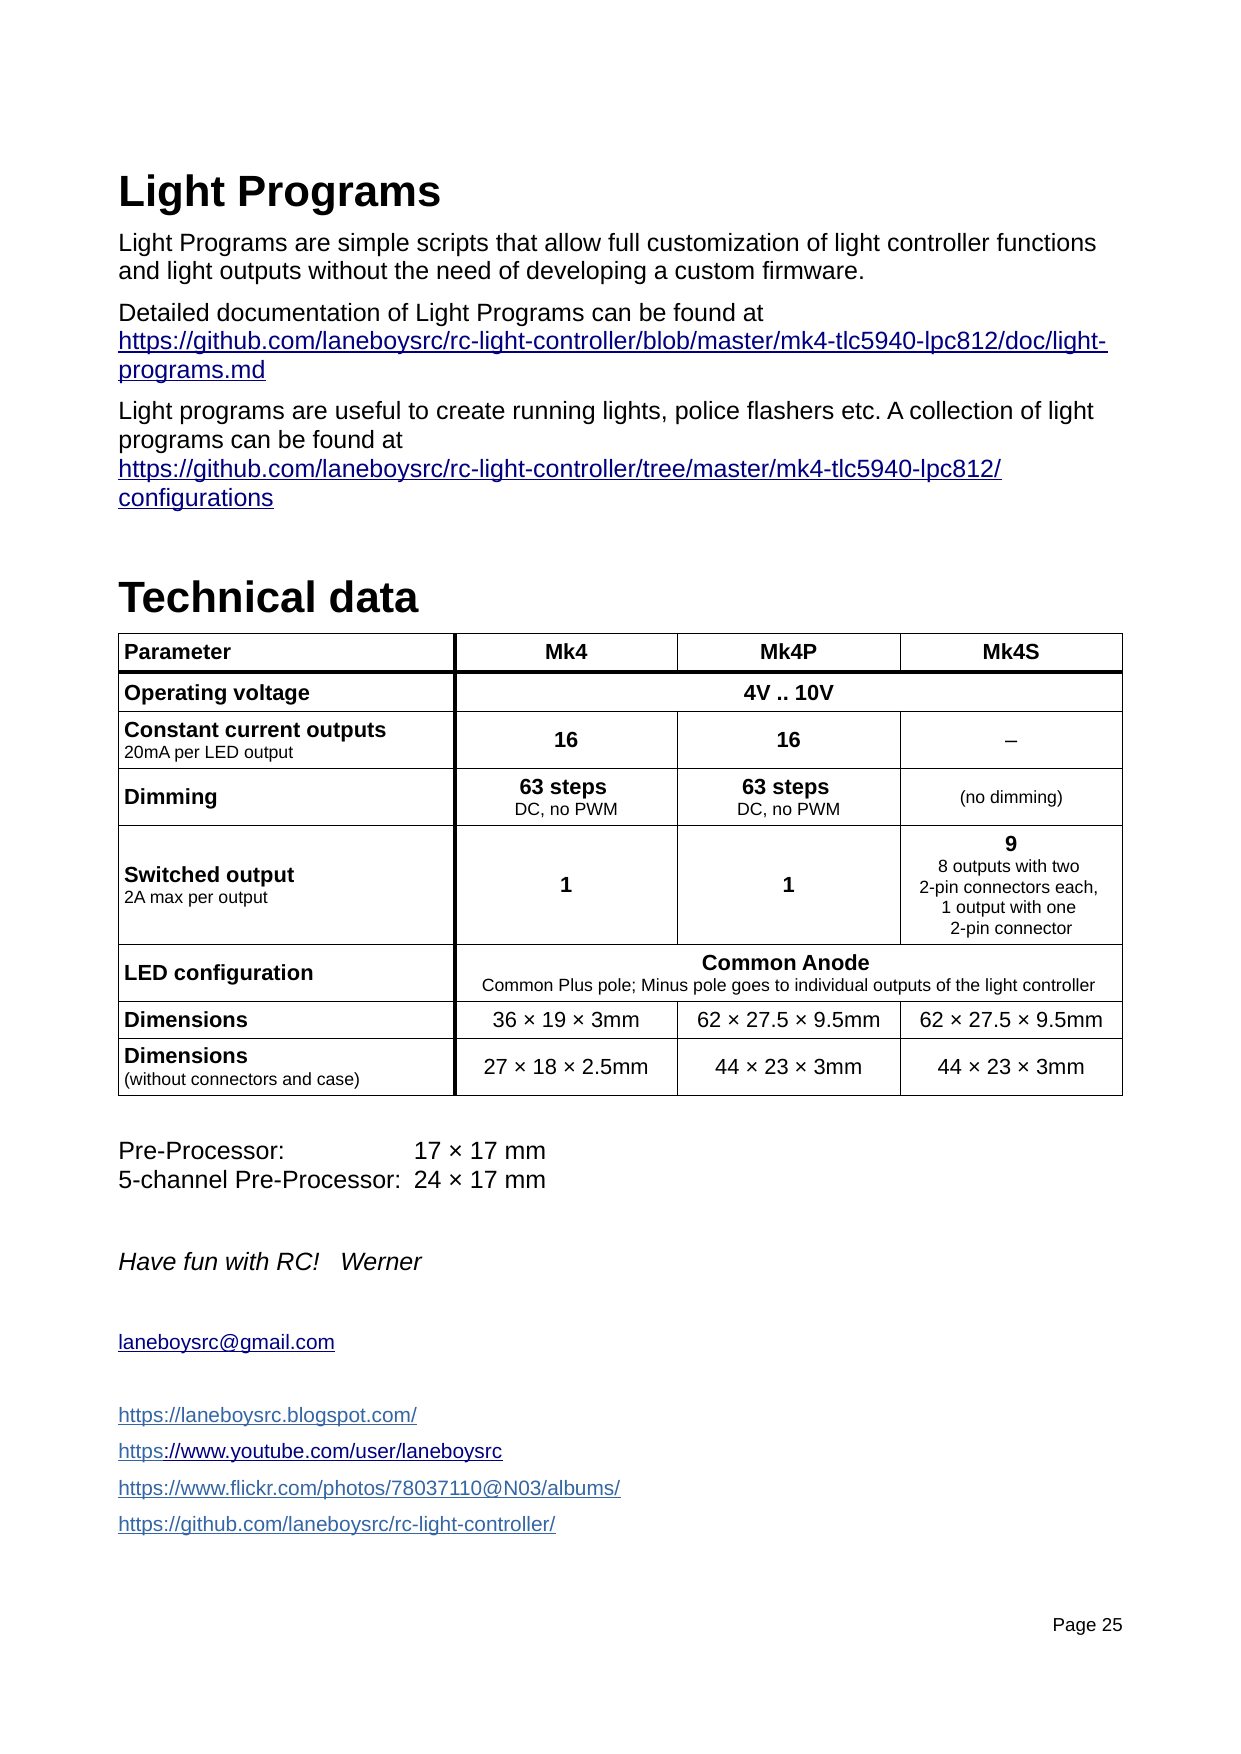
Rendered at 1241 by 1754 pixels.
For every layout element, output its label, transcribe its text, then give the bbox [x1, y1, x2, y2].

text Have fun with RC! Werner [118, 1247, 1122, 1276]
table_header Parameter [119, 634, 453, 670]
table_cell 1 [678, 826, 900, 943]
text Light programs are useful to create running lights, police flashers etc. A collection of light programs can be found at https://github.com/laneboysrc/rc-light-controller/tree/master/mk4-tlc5940-lpc812/configurations [118, 396, 1122, 511]
text https://www.flickr.com/photos/78037110@N03/albums/ [118, 1476, 1122, 1499]
table_header Mk4S [901, 634, 1122, 670]
table_cell LED configuration [119, 945, 453, 1001]
table_cell 63 steps DC, no PWM [678, 769, 900, 825]
table_cell Switched output 2A max per output [119, 826, 453, 943]
text https://www.youtube.com/user/laneboysrc [118, 1439, 1122, 1463]
table_header Mk4 [457, 634, 677, 670]
table_cell – [901, 712, 1122, 768]
subtitle Technical data [118, 571, 1122, 621]
table_cell Dimensions (without connectors and case) [119, 1039, 453, 1095]
table_cell 62 × 27.5 × 9.5mm [678, 1002, 900, 1037]
table_cell Dimming [119, 769, 453, 825]
table_cell 36 × 19 × 3mm [457, 1002, 677, 1037]
table_cell 1 [457, 826, 677, 943]
table_cell 44 × 23 × 3mm [901, 1039, 1122, 1095]
table_cell 63 steps DC, no PWM [457, 769, 677, 825]
subtitle Light Programs [118, 165, 1122, 216]
table_cell Constant current outputs 20mA per LED output [119, 712, 453, 768]
text https://github.com/laneboysrc/rc-light-controller/ [118, 1512, 1122, 1536]
text Pre-Processor: 17 × 17 mm 5-channel Pre-Processor: 24 × 17 mm [118, 1136, 1122, 1193]
text Light Programs are simple scripts that allow full customization of light controller functions and light outputs without the need of developing a custom firmware. [118, 227, 1122, 285]
table_cell Dimensions [119, 1002, 453, 1037]
table_cell Common Anode Common Plus pole; Minus pole goes to individual outputs of the light controller [457, 945, 1122, 1001]
table_cell 27 × 18 × 2.5mm [457, 1039, 677, 1095]
table_cell 16 [457, 712, 677, 768]
table_header Mk4P [678, 634, 900, 670]
table_cell 4V .. 10V [457, 674, 1122, 711]
table_cell Operating voltage [119, 674, 453, 711]
table_cell 16 [678, 712, 900, 768]
table_cell 44 × 23 × 3mm [678, 1039, 900, 1095]
table_cell 62 × 27.5 × 9.5mm [901, 1002, 1122, 1037]
text https://laneboysrc.blogspot.com/ [118, 1403, 1122, 1427]
table_cell (no dimming) [901, 769, 1122, 825]
table_cell 9 8 outputs with two 2-pin connectors each, 1 output with one 2-pin connector [901, 826, 1122, 943]
text Detailed documentation of Light Programs can be found at https://github.com/laneboysrc/rc-light-controller/blob/master/mk4-tlc5940-lpc812/doc/light-programs.md [118, 297, 1122, 384]
text laneboysrc@gmail.com [118, 1330, 1122, 1354]
